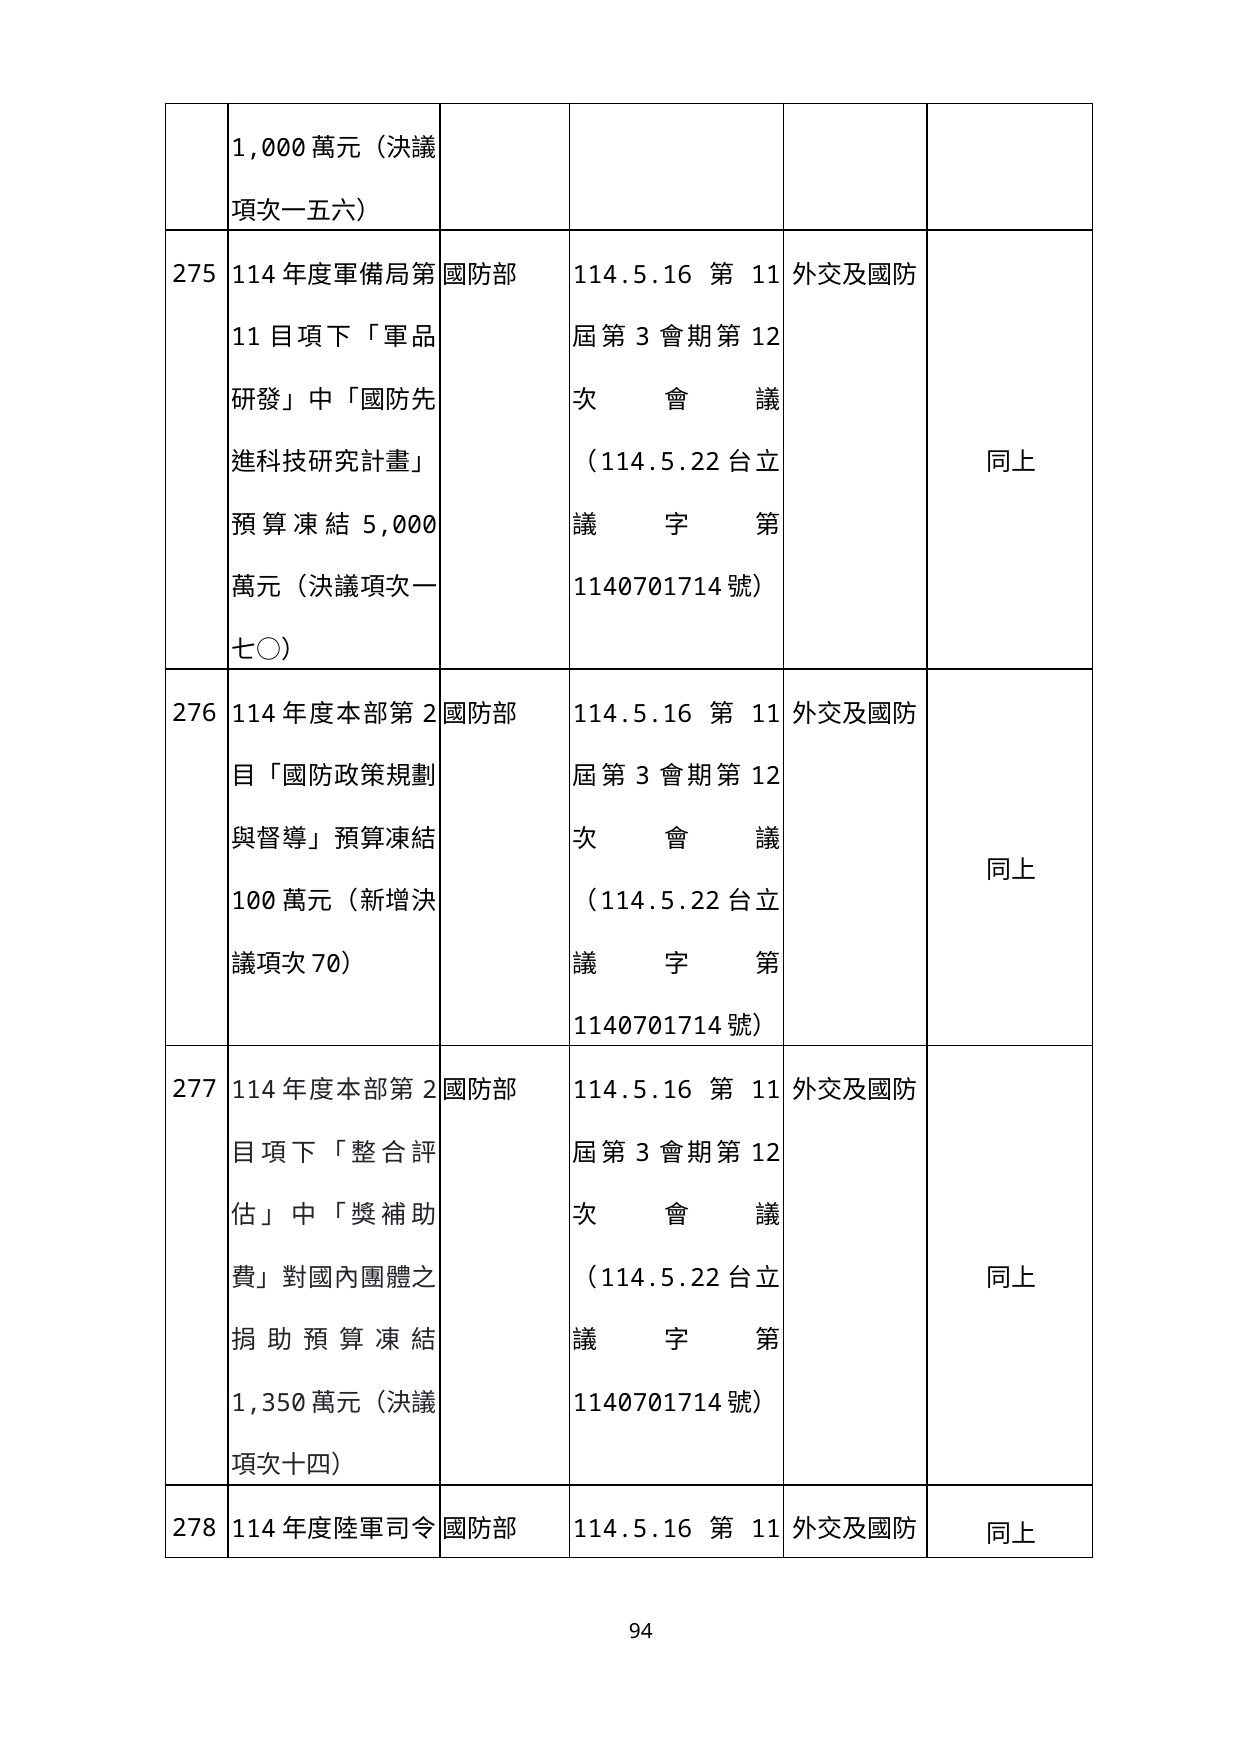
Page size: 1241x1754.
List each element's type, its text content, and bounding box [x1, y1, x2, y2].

table_cell [166, 1046, 227, 1484]
table_cell 國防部 [441, 1046, 569, 1484]
table_cell 114年度本部第2目項下「整合評估」中「獎補助費」對國內團體之捐助預算凍結1,350萬元（決議項次十四） [229, 1046, 439, 1484]
table_cell 114.5.16第11屆第3會期第12次會議（114.5.22台立議字第1140701714號） [570, 231, 783, 668]
table_cell 114年度軍備局第11目項下「軍品研發」中「國防先進科技研究計畫」預算凍結5,000萬元（決議項次一七○） [229, 231, 439, 668]
table_cell 國防部 [441, 231, 569, 668]
table_cell 114年度陸軍司令 [229, 1486, 439, 1557]
table_cell 114.5.16第11屆第3會期第12次會議（114.5.22台立議字第1140701714號） [570, 670, 783, 1045]
table_cell [166, 670, 227, 1045]
table_cell [784, 104, 926, 229]
table_cell 同上 [928, 670, 1092, 1045]
table_cell 外交及國防 [784, 1046, 926, 1484]
table_cell 外交及國防 [784, 670, 926, 1045]
table_cell 國防部 [441, 670, 569, 1045]
table_cell 114.5.16第11 [570, 1486, 783, 1557]
table_cell 114.5.16第11屆第3會期第12次會議（114.5.22台立議字第1140701714號） [570, 1046, 783, 1484]
table_cell 外交及國防 [784, 1486, 926, 1557]
table_cell [166, 104, 227, 229]
table_cell [928, 104, 1092, 229]
table_cell 1,000萬元（決議項次一五六） [229, 104, 439, 229]
table_cell [570, 104, 783, 229]
table_cell [441, 104, 569, 229]
table_cell 同上 [928, 231, 1092, 668]
table_cell 國防部 [441, 1486, 569, 1557]
table_cell 外交及國防 [784, 231, 926, 668]
table_cell [166, 1486, 227, 1557]
table_cell [166, 231, 227, 668]
table_cell 同上 [928, 1046, 1092, 1484]
table_cell 同上 [928, 1486, 1092, 1557]
table_cell 114年度本部第2目「國防政策規劃與督導」預算凍結100萬元（新增決議項次70） [229, 670, 439, 1045]
